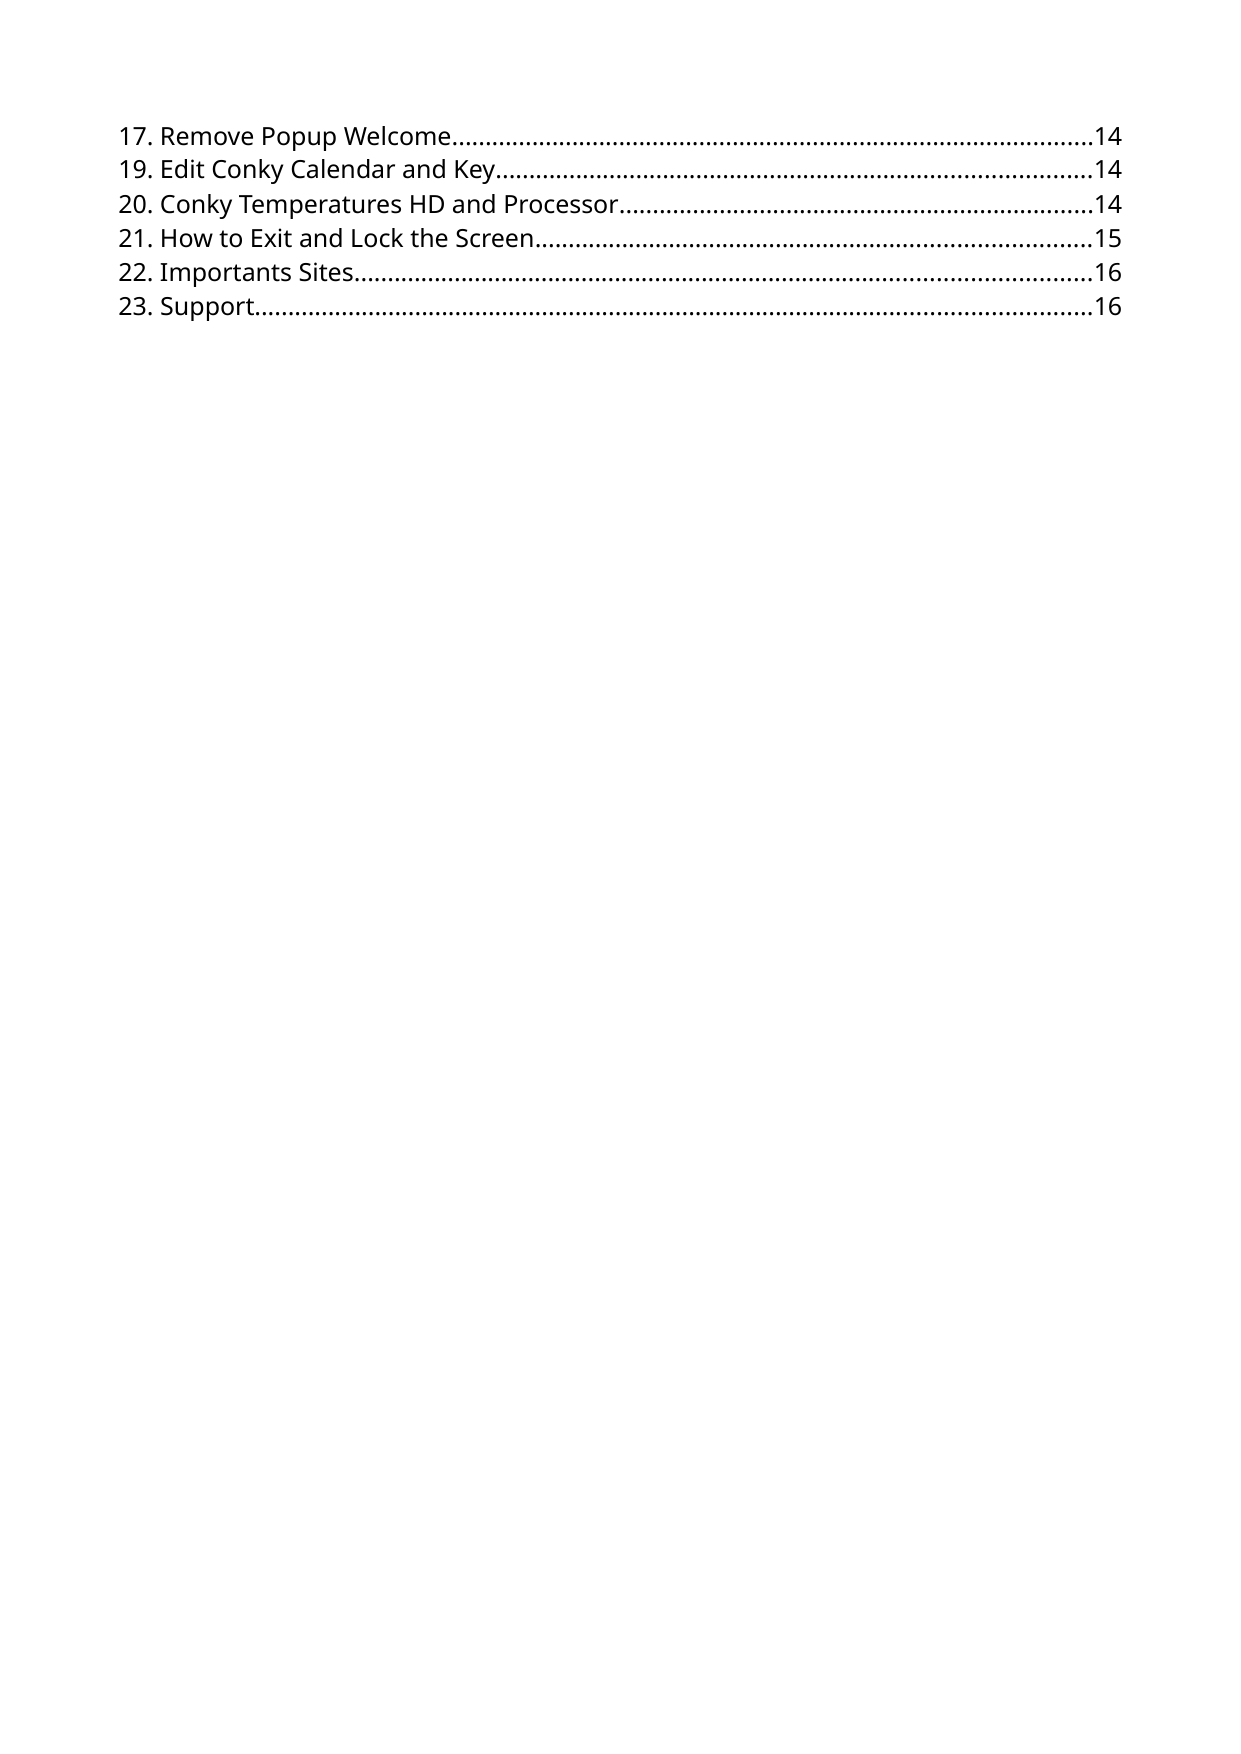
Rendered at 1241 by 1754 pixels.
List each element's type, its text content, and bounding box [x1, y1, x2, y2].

text 23. Support 16 [118, 288, 1122, 322]
text 21. How to Exit and Lock the Screen 15 [118, 220, 1122, 254]
text 17. Remove Popup Welcome 14 [118, 118, 1122, 152]
text 19. Edit Conky Calendar and Key 14 [118, 152, 1122, 186]
text 22. Importants Sites 16 [118, 254, 1122, 288]
text 20. Conky Temperatures HD and Processor 14 [118, 186, 1122, 220]
